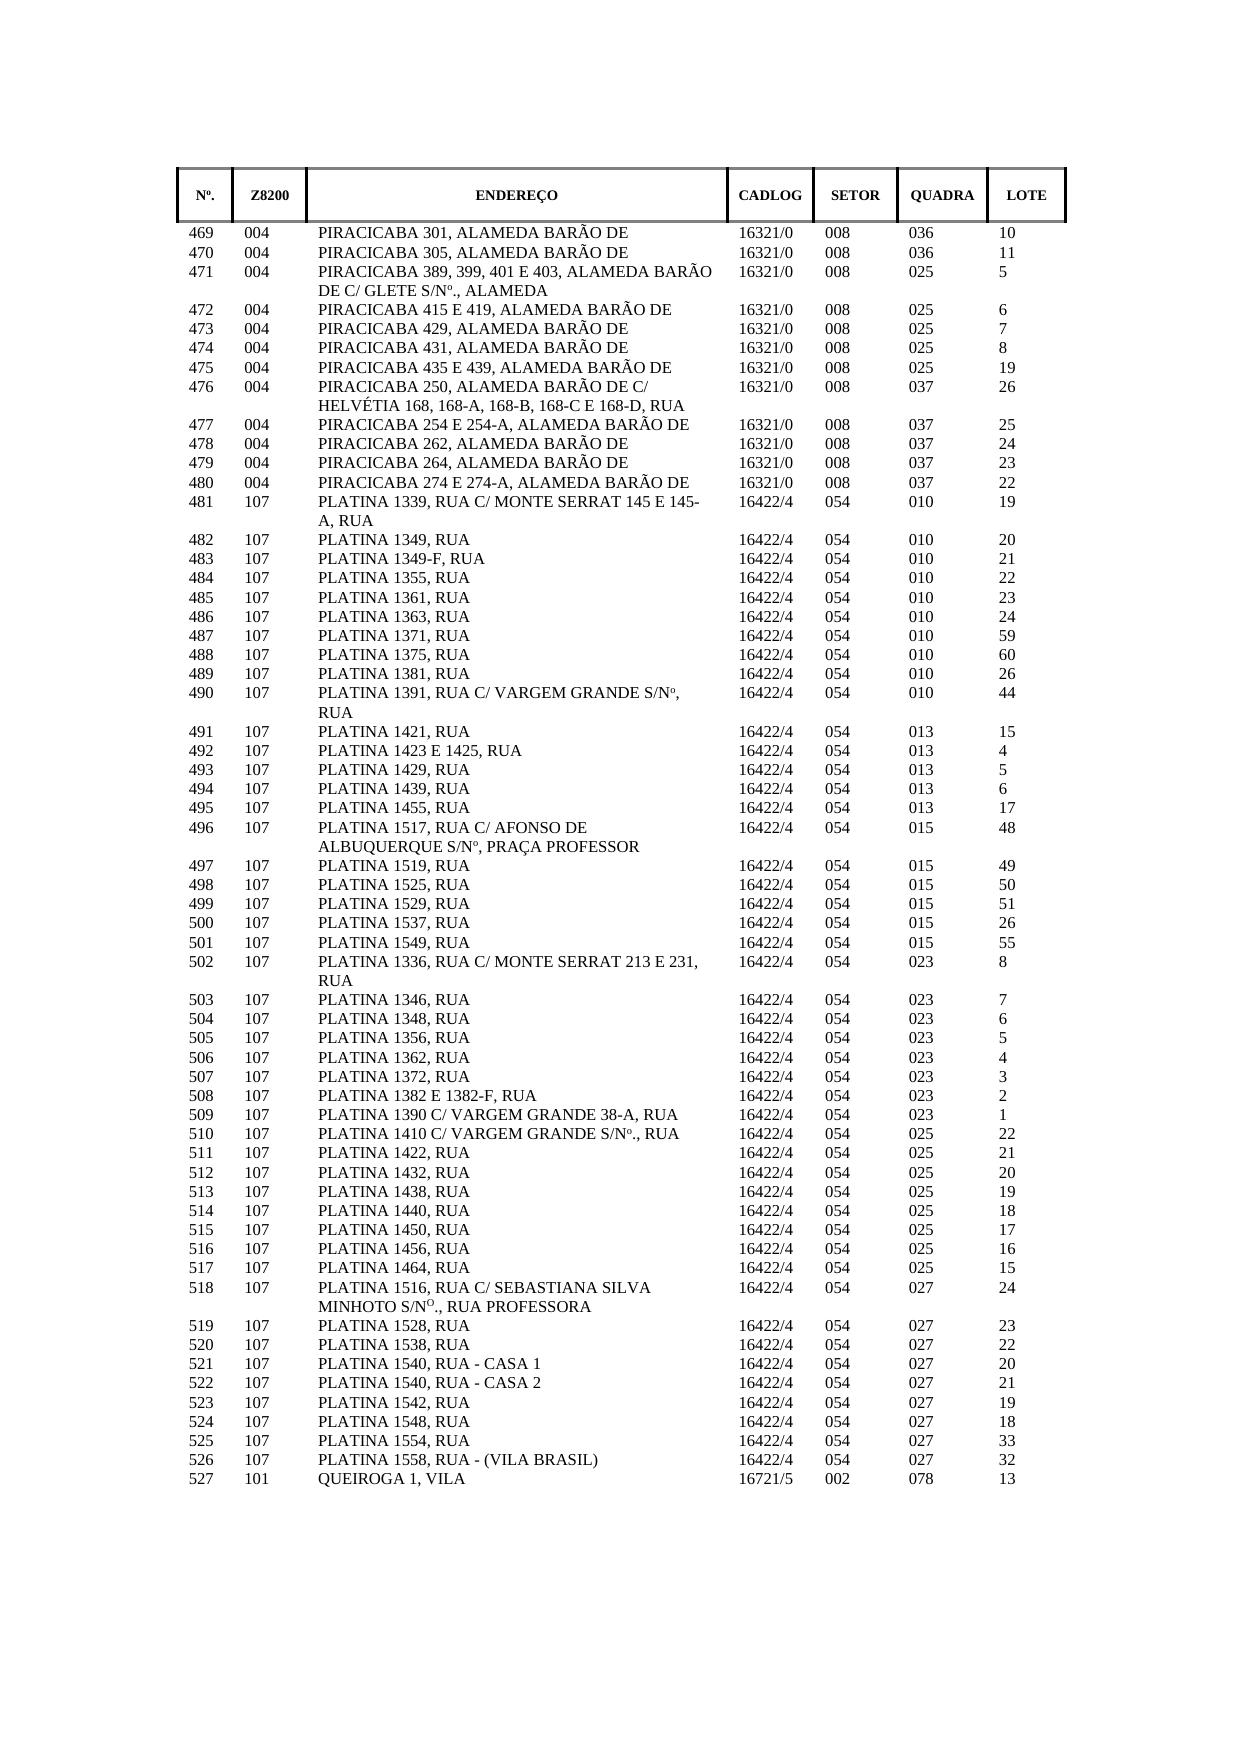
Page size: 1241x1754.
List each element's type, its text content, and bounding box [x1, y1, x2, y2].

table_cell LOTE [989, 170, 1064, 220]
table_cell 16422/4 [727, 568, 814, 587]
table_cell 004 [233, 453, 307, 472]
table_cell PIRACICABA 389, 399, 401 E 403, ALAMEDA BARÃO DE C/ GLETE S/No., ALAMEDA [307, 262, 727, 300]
table_cell PLATINA 1540, RUA - CASA 1 [307, 1354, 727, 1373]
table_cell 025 [897, 1124, 987, 1143]
table_cell 107 [233, 626, 307, 645]
table_cell 55 [988, 933, 1066, 952]
table_cell 51 [988, 894, 1066, 913]
table_cell 474 [177, 338, 233, 357]
table_cell PLATINA 1422, RUA [307, 1143, 727, 1162]
table_cell 33 [988, 1431, 1066, 1450]
table_header [727, 1546, 814, 1603]
table_cell 054 [814, 1009, 897, 1028]
table_cell 10 [988, 223, 1066, 242]
table_cell 7 [988, 319, 1066, 338]
table_cell 107 [233, 1201, 307, 1220]
table_cell 496 [177, 818, 233, 856]
table_cell 517 [177, 1258, 233, 1277]
table_cell PLATINA 1363, RUA [307, 607, 727, 626]
table_cell 107 [233, 990, 307, 1009]
table_cell 107 [233, 530, 307, 549]
table_cell 4 [988, 741, 1066, 760]
table_cell 22 [988, 473, 1066, 492]
table_cell 107 [233, 1316, 307, 1335]
table_cell 107 [233, 664, 307, 683]
table_cell 023 [897, 1105, 987, 1124]
table_cell 025 [897, 1163, 987, 1182]
table_cell 23 [988, 453, 1066, 472]
table_cell 498 [177, 875, 233, 894]
table_cell 483 [177, 549, 233, 568]
table_cell 037 [897, 453, 987, 472]
table_cell PLATINA 1362, RUA [307, 1048, 727, 1067]
table_cell 107 [233, 1220, 307, 1239]
table_cell 24 [988, 434, 1066, 453]
table_cell 054 [814, 1278, 897, 1316]
table_cell 484 [177, 568, 233, 587]
table_cell 5 [988, 1028, 1066, 1047]
table_cell 015 [897, 894, 987, 913]
table_cell 107 [233, 1105, 307, 1124]
table_cell 16422/4 [727, 588, 814, 607]
table_cell 24 [988, 1278, 1066, 1316]
table_cell 025 [897, 262, 987, 300]
table_cell 101 [233, 1469, 307, 1488]
table_cell 004 [233, 415, 307, 434]
table_cell 010 [897, 607, 987, 626]
table_cell 054 [814, 588, 897, 607]
table_cell 2 [988, 1086, 1066, 1105]
table_cell 054 [814, 549, 897, 568]
table_cell 472 [177, 300, 233, 319]
table_cell 054 [814, 1239, 897, 1258]
table_cell PLATINA 1372, RUA [307, 1067, 727, 1086]
table_cell 004 [233, 377, 307, 415]
table_cell 004 [233, 473, 307, 492]
table_cell 107 [233, 1124, 307, 1143]
table_cell 15 [988, 1258, 1066, 1277]
table_cell 023 [897, 952, 987, 990]
table_cell 004 [233, 358, 307, 377]
table_cell 027 [897, 1450, 987, 1469]
table_cell 054 [814, 1124, 897, 1143]
table_cell QUADRA [899, 170, 986, 220]
table_cell 107 [233, 568, 307, 587]
table_cell 6 [988, 300, 1066, 319]
table_cell 480 [177, 473, 233, 492]
table_cell ENDEREÇO [308, 170, 726, 220]
table_cell PLATINA 1375, RUA [307, 645, 727, 664]
table_cell 16 [988, 1239, 1066, 1258]
table_cell PLATINA 1432, RUA [307, 1163, 727, 1182]
table_cell 027 [897, 1335, 987, 1354]
table_cell 054 [814, 1450, 897, 1469]
table_cell 054 [814, 990, 897, 1009]
table_cell 18 [988, 1201, 1066, 1220]
table_cell 027 [897, 1393, 987, 1412]
table_cell 497 [177, 856, 233, 875]
table_cell 16321/0 [727, 243, 814, 262]
table_cell 054 [814, 1316, 897, 1335]
table_cell 21 [988, 549, 1066, 568]
table_cell 107 [233, 1393, 307, 1412]
table_cell 16422/4 [727, 645, 814, 664]
table_cell 010 [897, 683, 987, 722]
table_cell 107 [233, 1182, 307, 1201]
table_cell 023 [897, 990, 987, 1009]
table_cell 107 [233, 1431, 307, 1450]
table_cell 469 [177, 223, 233, 242]
table_cell 518 [177, 1278, 233, 1316]
table_cell PIRACICABA 254 E 254-A, ALAMEDA BARÃO DE [307, 415, 727, 434]
table_header [233, 1546, 307, 1603]
table_cell 516 [177, 1239, 233, 1258]
table_cell 013 [897, 741, 987, 760]
table_header [814, 1546, 897, 1603]
table_cell 027 [897, 1412, 987, 1431]
table_cell 010 [897, 664, 987, 683]
table_cell 054 [814, 1373, 897, 1392]
table_cell 107 [233, 683, 307, 722]
table_cell Z8200 [234, 170, 305, 220]
table_cell 493 [177, 760, 233, 779]
table_cell 22 [988, 1335, 1066, 1354]
table_cell PLATINA 1528, RUA [307, 1316, 727, 1335]
table_cell 054 [814, 492, 897, 530]
table_cell PLATINA 1548, RUA [307, 1412, 727, 1431]
table_cell 16321/0 [727, 453, 814, 472]
table_cell 5 [988, 760, 1066, 779]
table_cell 470 [177, 243, 233, 262]
table_header [727, 148, 814, 167]
table_cell 16422/4 [727, 1220, 814, 1239]
table_cell 010 [897, 530, 987, 549]
table_cell 025 [897, 319, 987, 338]
table_header [177, 148, 233, 167]
table_cell 16422/4 [727, 779, 814, 798]
table_cell 107 [233, 818, 307, 856]
table_cell PLATINA 1355, RUA [307, 568, 727, 587]
table_cell 16422/4 [727, 875, 814, 894]
table_header [897, 1546, 987, 1603]
table_cell 16422/4 [727, 492, 814, 530]
table_cell 16422/4 [727, 818, 814, 856]
table_cell 004 [233, 434, 307, 453]
table_cell 521 [177, 1354, 233, 1373]
table_cell PLATINA 1336, RUA C/ MONTE SERRAT 213 E 231, RUA [307, 952, 727, 990]
table_cell 16422/4 [727, 1048, 814, 1067]
table_cell 107 [233, 1086, 307, 1105]
table_cell 027 [897, 1316, 987, 1335]
table_cell 1 [988, 1105, 1066, 1124]
table_cell 025 [897, 1182, 987, 1201]
table_cell 16422/4 [727, 1086, 814, 1105]
table_cell 107 [233, 856, 307, 875]
table_cell 16321/0 [727, 434, 814, 453]
table_cell 32 [988, 1450, 1066, 1469]
table_header [307, 148, 727, 167]
table_cell PLATINA 1455, RUA [307, 798, 727, 817]
table_cell PIRACICABA 301, ALAMEDA BARÃO DE [307, 223, 727, 242]
table_cell 054 [814, 760, 897, 779]
table_cell 054 [814, 1201, 897, 1220]
table_cell 004 [233, 243, 307, 262]
table_cell 515 [177, 1220, 233, 1239]
table_cell 475 [177, 358, 233, 377]
table_cell 025 [897, 1220, 987, 1239]
table_cell PLATINA 1349-F, RUA [307, 549, 727, 568]
table_cell 107 [233, 1373, 307, 1392]
table_cell 3 [988, 1067, 1066, 1086]
table_cell 16422/4 [727, 626, 814, 645]
table_cell 16422/4 [727, 530, 814, 549]
table_cell 476 [177, 377, 233, 415]
table_cell 107 [233, 588, 307, 607]
table_cell 50 [988, 875, 1066, 894]
table_cell PIRACICABA 431, ALAMEDA BARÃO DE [307, 338, 727, 357]
table_cell 514 [177, 1201, 233, 1220]
table_cell 16321/0 [727, 358, 814, 377]
table_cell PLATINA 1390 C/ VARGEM GRANDE 38-A, RUA [307, 1105, 727, 1124]
table_cell PLATINA 1349, RUA [307, 530, 727, 549]
table_cell 19 [988, 1393, 1066, 1412]
table_cell 16321/0 [727, 319, 814, 338]
table_cell 037 [897, 473, 987, 492]
table_header [177, 1546, 233, 1603]
table_cell PLATINA 1391, RUA C/ VARGEM GRANDE S/No, RUA [307, 683, 727, 722]
table_cell 487 [177, 626, 233, 645]
table_cell 16422/4 [727, 798, 814, 817]
table_cell 008 [814, 223, 897, 242]
table_cell 16422/4 [727, 1258, 814, 1277]
table_cell PLATINA 1517, RUA C/ AFONSO DE ALBUQUERQUE S/No, PRAÇA PROFESSOR [307, 818, 727, 856]
table_cell 6 [988, 1009, 1066, 1028]
table_cell 107 [233, 1335, 307, 1354]
table_cell 26 [988, 664, 1066, 683]
table_cell 027 [897, 1431, 987, 1450]
table_cell 11 [988, 243, 1066, 262]
table_cell PLATINA 1440, RUA [307, 1201, 727, 1220]
table_cell 025 [897, 338, 987, 357]
table_header [814, 148, 897, 167]
table_cell 015 [897, 875, 987, 894]
table_cell 478 [177, 434, 233, 453]
table_cell PLATINA 1540, RUA - CASA 2 [307, 1373, 727, 1392]
table_cell PIRACICABA 250, ALAMEDA BARÃO DE C/ HELVÉTIA 168, 168-A, 168-B, 168-C E 168-D, RUA [307, 377, 727, 415]
table_header [233, 148, 307, 167]
table_cell 26 [988, 913, 1066, 932]
table_cell 010 [897, 626, 987, 645]
table_cell PLATINA 1339, RUA C/ MONTE SERRAT 145 E 145-A, RUA [307, 492, 727, 530]
table_cell 505 [177, 1028, 233, 1047]
table_cell 499 [177, 894, 233, 913]
table_cell 025 [897, 1201, 987, 1220]
table_cell 013 [897, 722, 987, 741]
table_cell 503 [177, 990, 233, 1009]
table_cell 054 [814, 933, 897, 952]
table_cell 16422/4 [727, 1278, 814, 1316]
table_cell 107 [233, 1278, 307, 1316]
table_cell 025 [897, 1258, 987, 1277]
table_cell 16321/0 [727, 415, 814, 434]
table_cell 015 [897, 856, 987, 875]
table_cell CADLOG [729, 170, 812, 220]
table_cell 495 [177, 798, 233, 817]
table_cell PIRACICABA 305, ALAMEDA BARÃO DE [307, 243, 727, 262]
table_cell 16422/4 [727, 664, 814, 683]
table_cell 20 [988, 1354, 1066, 1373]
table_cell 054 [814, 1028, 897, 1047]
table_cell 107 [233, 952, 307, 990]
table_cell PLATINA 1382 E 1382-F, RUA [307, 1086, 727, 1105]
table_cell 054 [814, 952, 897, 990]
table_cell 010 [897, 492, 987, 530]
table_cell 21 [988, 1373, 1066, 1392]
table_header [988, 1546, 1066, 1603]
table_cell 16422/4 [727, 952, 814, 990]
table_cell 010 [897, 549, 987, 568]
table_cell 107 [233, 492, 307, 530]
table_cell PLATINA 1421, RUA [307, 722, 727, 741]
table_cell PLATINA 1542, RUA [307, 1393, 727, 1412]
table_cell PLATINA 1381, RUA [307, 664, 727, 683]
table_cell 008 [814, 377, 897, 415]
table_cell 025 [897, 300, 987, 319]
table_cell 8 [988, 952, 1066, 990]
table_cell 492 [177, 741, 233, 760]
table_cell 526 [177, 1450, 233, 1469]
table_cell 054 [814, 1105, 897, 1124]
table_cell PLATINA 1348, RUA [307, 1009, 727, 1028]
table_cell 16422/4 [727, 722, 814, 741]
table_cell 16422/4 [727, 760, 814, 779]
table_cell 44 [988, 683, 1066, 722]
table_cell 015 [897, 818, 987, 856]
table_cell 054 [814, 741, 897, 760]
table_cell 19 [988, 492, 1066, 530]
table_cell 054 [814, 856, 897, 875]
table_cell 523 [177, 1393, 233, 1412]
table_cell 60 [988, 645, 1066, 664]
table_cell 107 [233, 645, 307, 664]
table_cell PLATINA 1519, RUA [307, 856, 727, 875]
table_cell 16422/4 [727, 1067, 814, 1086]
table_cell 500 [177, 913, 233, 932]
table_cell 23 [988, 1316, 1066, 1335]
table_cell 508 [177, 1086, 233, 1105]
table_cell 054 [814, 894, 897, 913]
table_cell 7 [988, 990, 1066, 1009]
table_cell 054 [814, 530, 897, 549]
table_cell 054 [814, 1143, 897, 1162]
table_cell 26 [988, 377, 1066, 415]
table_cell 054 [814, 779, 897, 798]
table_cell 054 [814, 913, 897, 932]
table_cell 054 [814, 626, 897, 645]
table_cell 16321/0 [727, 473, 814, 492]
table_cell 004 [233, 338, 307, 357]
table_cell 054 [814, 1048, 897, 1067]
table_cell PLATINA 1554, RUA [307, 1431, 727, 1450]
table_cell 010 [897, 645, 987, 664]
table_cell 107 [233, 779, 307, 798]
table_cell 054 [814, 645, 897, 664]
table_cell PLATINA 1438, RUA [307, 1182, 727, 1201]
table_cell 107 [233, 1450, 307, 1469]
table_cell 519 [177, 1316, 233, 1335]
table_cell PLATINA 1356, RUA [307, 1028, 727, 1047]
table_cell 054 [814, 722, 897, 741]
table_cell 025 [897, 358, 987, 377]
table_cell QUEIROGA 1, VILA [307, 1469, 727, 1488]
table_cell 054 [814, 664, 897, 683]
table_cell 16422/4 [727, 1431, 814, 1450]
table_cell 107 [233, 1067, 307, 1086]
table_cell 107 [233, 798, 307, 817]
table_cell 524 [177, 1412, 233, 1431]
table_cell 24 [988, 607, 1066, 626]
table_cell 054 [814, 1220, 897, 1239]
table_cell 22 [988, 1124, 1066, 1143]
table_cell 5 [988, 262, 1066, 300]
table_cell 107 [233, 1009, 307, 1028]
table_cell 107 [233, 894, 307, 913]
table_cell 107 [233, 1412, 307, 1431]
table_cell 008 [814, 434, 897, 453]
table_cell 59 [988, 626, 1066, 645]
table_cell 107 [233, 875, 307, 894]
table_cell 18 [988, 1412, 1066, 1431]
table_cell 054 [814, 798, 897, 817]
table_cell PLATINA 1558, RUA - (VILA BRASIL) [307, 1450, 727, 1469]
table_cell 16321/0 [727, 262, 814, 300]
table_cell 037 [897, 377, 987, 415]
table_cell 107 [233, 1143, 307, 1162]
table_cell PLATINA 1516, RUA C/ SEBASTIANA SILVA MINHOTO S/NO., RUA PROFESSORA [307, 1278, 727, 1316]
table_cell PLATINA 1450, RUA [307, 1220, 727, 1239]
table_cell 486 [177, 607, 233, 626]
table_cell 054 [814, 818, 897, 856]
table_cell PLATINA 1439, RUA [307, 779, 727, 798]
table_cell 008 [814, 415, 897, 434]
table_cell 004 [233, 223, 307, 242]
table_cell 16422/4 [727, 1393, 814, 1412]
table_cell 107 [233, 1048, 307, 1067]
table_cell 008 [814, 358, 897, 377]
table_cell 025 [897, 1239, 987, 1258]
table_cell 48 [988, 818, 1066, 856]
table_cell 522 [177, 1373, 233, 1392]
table_cell 107 [233, 722, 307, 741]
table_cell 485 [177, 588, 233, 607]
table_cell 013 [897, 779, 987, 798]
table_header [988, 148, 1066, 167]
table_cell 054 [814, 875, 897, 894]
table_cell 479 [177, 453, 233, 472]
table_cell 16422/4 [727, 1201, 814, 1220]
table_cell 17 [988, 1220, 1066, 1239]
table_cell 107 [233, 607, 307, 626]
table_cell 16422/4 [727, 1182, 814, 1201]
table_cell 037 [897, 434, 987, 453]
table_cell 16321/0 [727, 300, 814, 319]
table_cell 008 [814, 453, 897, 472]
table_cell 511 [177, 1143, 233, 1162]
table_cell 525 [177, 1431, 233, 1450]
table_cell 520 [177, 1335, 233, 1354]
table_cell 16422/4 [727, 549, 814, 568]
table_cell 002 [814, 1469, 897, 1488]
table_cell 16422/4 [727, 1105, 814, 1124]
table_cell 015 [897, 913, 987, 932]
table_cell 054 [814, 683, 897, 722]
table_cell 510 [177, 1124, 233, 1143]
table_cell 16422/4 [727, 1450, 814, 1469]
table_cell PLATINA 1537, RUA [307, 913, 727, 932]
table_cell PLATINA 1423 E 1425, RUA [307, 741, 727, 760]
table_cell 027 [897, 1373, 987, 1392]
table_cell 20 [988, 1163, 1066, 1182]
table_cell PIRACICABA 415 E 419, ALAMEDA BARÃO DE [307, 300, 727, 319]
table_cell 107 [233, 1028, 307, 1047]
table_cell PLATINA 1525, RUA [307, 875, 727, 894]
table_cell 107 [233, 1354, 307, 1373]
table_cell 16422/4 [727, 933, 814, 952]
table_cell 054 [814, 1393, 897, 1412]
table_cell 16422/4 [727, 1412, 814, 1431]
table_cell 037 [897, 415, 987, 434]
table_cell 008 [814, 338, 897, 357]
table_cell 16422/4 [727, 741, 814, 760]
table_cell 13 [988, 1469, 1066, 1488]
table_cell 16422/4 [727, 990, 814, 1009]
table_cell 015 [897, 933, 987, 952]
table_cell 49 [988, 856, 1066, 875]
table_cell 004 [233, 300, 307, 319]
table_cell 502 [177, 952, 233, 990]
table_cell 054 [814, 1412, 897, 1431]
table_cell PLATINA 1429, RUA [307, 760, 727, 779]
table_cell 506 [177, 1048, 233, 1067]
table_cell 22 [988, 568, 1066, 587]
table_cell 16422/4 [727, 1124, 814, 1143]
table_cell 008 [814, 473, 897, 492]
table_cell 16422/4 [727, 894, 814, 913]
table_cell 16422/4 [727, 856, 814, 875]
table_cell 507 [177, 1067, 233, 1086]
table_cell 482 [177, 530, 233, 549]
table_cell 19 [988, 358, 1066, 377]
table_cell 107 [233, 933, 307, 952]
table_cell PLATINA 1538, RUA [307, 1335, 727, 1354]
table_cell PIRACICABA 264, ALAMEDA BARÃO DE [307, 453, 727, 472]
table_cell 107 [233, 1239, 307, 1258]
table_cell 16422/4 [727, 683, 814, 722]
table_cell 491 [177, 722, 233, 741]
table_cell 513 [177, 1182, 233, 1201]
table_cell 16422/4 [727, 1316, 814, 1335]
table_cell PLATINA 1529, RUA [307, 894, 727, 913]
table_cell 16321/0 [727, 223, 814, 242]
table_cell 16422/4 [727, 1335, 814, 1354]
table_cell 008 [814, 262, 897, 300]
table_cell 010 [897, 568, 987, 587]
table_cell 054 [814, 1354, 897, 1373]
table_cell 027 [897, 1354, 987, 1373]
table_cell 107 [233, 913, 307, 932]
table_cell PLATINA 1371, RUA [307, 626, 727, 645]
table_cell 008 [814, 243, 897, 262]
table_cell PIRACICABA 429, ALAMEDA BARÃO DE [307, 319, 727, 338]
table_cell 054 [814, 607, 897, 626]
table_cell 20 [988, 530, 1066, 549]
table_cell 8 [988, 338, 1066, 357]
table_cell 054 [814, 1258, 897, 1277]
table_cell 512 [177, 1163, 233, 1182]
table_cell 16422/4 [727, 913, 814, 932]
table_cell 008 [814, 300, 897, 319]
table_cell 054 [814, 1067, 897, 1086]
table_cell 054 [814, 1086, 897, 1105]
table_cell 481 [177, 492, 233, 530]
table_cell 004 [233, 319, 307, 338]
table_cell 16422/4 [727, 1143, 814, 1162]
table_cell 23 [988, 588, 1066, 607]
table_cell 19 [988, 1182, 1066, 1201]
table_cell 023 [897, 1009, 987, 1028]
table_cell 107 [233, 549, 307, 568]
table_cell 16321/0 [727, 338, 814, 357]
table_cell 107 [233, 1163, 307, 1182]
table_cell 023 [897, 1067, 987, 1086]
table_cell 488 [177, 645, 233, 664]
table_cell 25 [988, 415, 1066, 434]
table_cell 078 [897, 1469, 987, 1488]
table_cell PLATINA 1346, RUA [307, 990, 727, 1009]
table_cell 107 [233, 1258, 307, 1277]
table_cell 471 [177, 262, 233, 300]
table_cell 054 [814, 1182, 897, 1201]
table_cell 473 [177, 319, 233, 338]
table_cell 054 [814, 1431, 897, 1450]
table_cell 054 [814, 568, 897, 587]
table_cell 494 [177, 779, 233, 798]
table_cell 16422/4 [727, 607, 814, 626]
table_cell 010 [897, 588, 987, 607]
table_cell PLATINA 1464, RUA [307, 1258, 727, 1277]
table_cell 036 [897, 243, 987, 262]
table_cell 21 [988, 1143, 1066, 1162]
table_cell PLATINA 1549, RUA [307, 933, 727, 952]
table_cell 023 [897, 1028, 987, 1047]
table_cell 16422/4 [727, 1239, 814, 1258]
table_cell PLATINA 1361, RUA [307, 588, 727, 607]
table_cell 16422/4 [727, 1028, 814, 1047]
table_cell 490 [177, 683, 233, 722]
table_header [897, 148, 987, 167]
table_cell PIRACICABA 435 E 439, ALAMEDA BARÃO DE [307, 358, 727, 377]
table_cell 16422/4 [727, 1009, 814, 1028]
table_cell PIRACICABA 274 E 274-A, ALAMEDA BARÃO DE [307, 473, 727, 492]
table_cell 023 [897, 1086, 987, 1105]
table_cell 527 [177, 1469, 233, 1488]
table_cell 107 [233, 760, 307, 779]
table_cell 107 [233, 741, 307, 760]
table_cell 013 [897, 760, 987, 779]
table_cell PLATINA 1456, RUA [307, 1239, 727, 1258]
table_cell 477 [177, 415, 233, 434]
table_cell 013 [897, 798, 987, 817]
table_header [307, 1546, 727, 1603]
table_cell PIRACICABA 262, ALAMEDA BARÃO DE [307, 434, 727, 453]
table_cell 509 [177, 1105, 233, 1124]
table_cell No. [179, 170, 231, 220]
table_cell PLATINA 1410 C/ VARGEM GRANDE S/No., RUA [307, 1124, 727, 1143]
table_cell 504 [177, 1009, 233, 1028]
table_cell 16321/0 [727, 377, 814, 415]
table_cell 008 [814, 319, 897, 338]
table_cell SETOR [815, 170, 896, 220]
table_cell 027 [897, 1278, 987, 1316]
table_cell 054 [814, 1335, 897, 1354]
table_cell 4 [988, 1048, 1066, 1067]
table_cell 023 [897, 1048, 987, 1067]
table_cell 16422/4 [727, 1373, 814, 1392]
table_cell 16721/5 [727, 1469, 814, 1488]
table_cell 004 [233, 262, 307, 300]
table_cell 15 [988, 722, 1066, 741]
table_cell 025 [897, 1143, 987, 1162]
table_cell 17 [988, 798, 1066, 817]
table_cell 16422/4 [727, 1163, 814, 1182]
table_cell 489 [177, 664, 233, 683]
table_cell 036 [897, 223, 987, 242]
table_cell 6 [988, 779, 1066, 798]
table_cell 501 [177, 933, 233, 952]
table_cell 054 [814, 1163, 897, 1182]
table_cell 16422/4 [727, 1354, 814, 1373]
